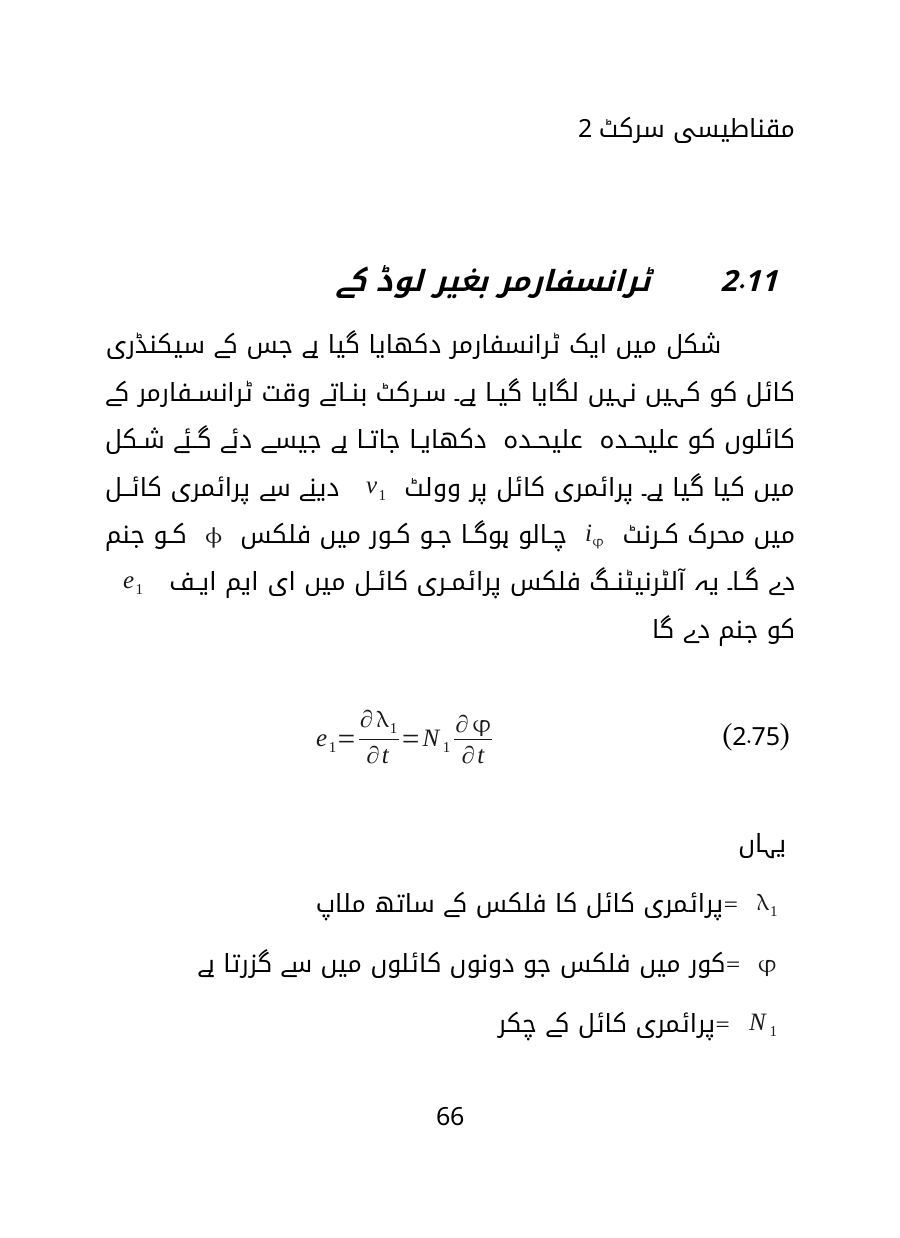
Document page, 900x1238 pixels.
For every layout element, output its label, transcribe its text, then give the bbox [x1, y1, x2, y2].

text شکل میں ایک ٹرانسفارمر دکھایا گیا ہے جس کے سیکنڈری کائل کو کہیں نہیں لگایا گیا ہے۔ سرکٹ بناتے وقت ٹرانسفارمر کے کائلوں کو علیحدہ علیحدہ دکھایا جاتا ہے جیسے دئے گئے شکل میں کیا گیا ہے۔ پرائمری کائل پر وولٹ دینے سے پرائمری کائل میں محرک کرنٹچالو ہوگا جو کور میں فلکسکو جنم دے گا۔ یہ آلٹرنیٹنگ فلکس پرائمری کائل میں ای ایم ایف کو جنم دے گا [105, 322, 795, 653]
text یہاں [105, 821, 795, 868]
text =پرائمری کائل کا فلکس کے ساتھ ملاپ [105, 881, 795, 928]
table_header [105, 700, 696, 787]
table_header (2.75) [696, 700, 795, 787]
subtitle ٹرانسفارمر بغیر لوڈ کے [105, 254, 720, 309]
text =پرائمری کائل کے چکر [105, 1000, 795, 1048]
text =کور میں فلکس جو دونوں کائلوں میں سے گزرتا ہے [105, 941, 795, 988]
